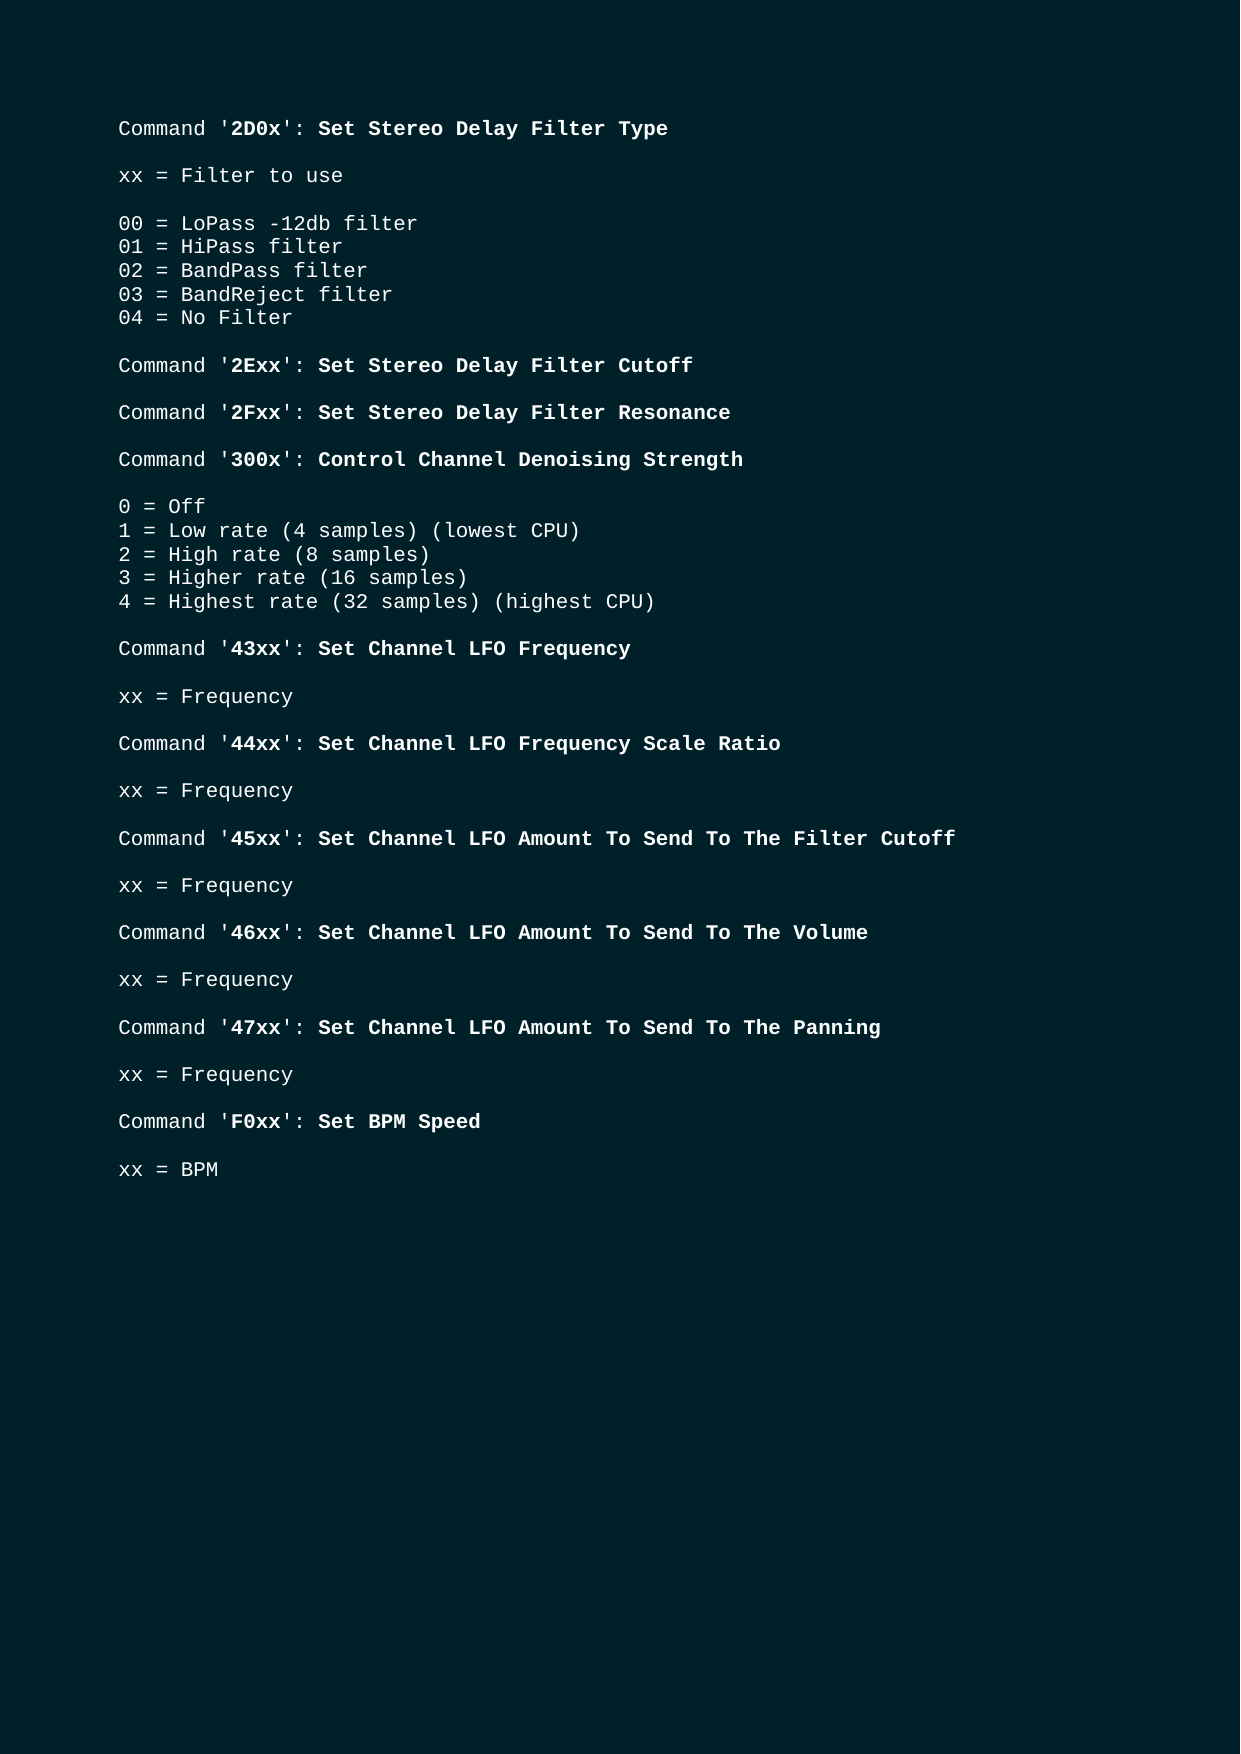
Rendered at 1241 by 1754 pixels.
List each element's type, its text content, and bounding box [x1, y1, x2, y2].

text 00 = LoPass -12db filter [118, 213, 1122, 236]
text Command '2Fxx': Set Stereo Delay Filter Resonance [118, 402, 1122, 426]
text Command '43xx': Set Channel LFO Frequency [118, 638, 1122, 662]
text Command '2Exx': Set Stereo Delay Filter Cutoff [118, 354, 1122, 378]
text xx = BPM [118, 1158, 1122, 1182]
text 1 = Low rate (4 samples) (lowest CPU) [118, 520, 1122, 544]
text Command '300x': Control Channel Denoising Strength [118, 449, 1122, 473]
text 0 = Off [118, 496, 1122, 520]
text 02 = BandPass filter [118, 260, 1122, 284]
text xx = Frequency [118, 1064, 1122, 1088]
text 4 = Highest rate (32 samples) (highest CPU) [118, 591, 1122, 615]
text xx = Frequency [118, 875, 1122, 898]
text Command '44xx': Set Channel LFO Frequency Scale Ratio [118, 733, 1122, 757]
text xx = Filter to use [118, 165, 1122, 189]
text 01 = HiPass filter [118, 236, 1122, 260]
text Command '45xx': Set Channel LFO Amount To Send To The Filter Cutoff [118, 827, 1122, 851]
text 03 = BandReject filter [118, 284, 1122, 307]
text Command '2D0x': Set Stereo Delay Filter Type [118, 118, 1122, 142]
text 04 = No Filter [118, 307, 1122, 331]
text xx = Frequency [118, 686, 1122, 709]
text 2 = High rate (8 samples) [118, 544, 1122, 567]
text Command '46xx': Set Channel LFO Amount To Send To The Volume [118, 922, 1122, 946]
text 3 = Higher rate (16 samples) [118, 567, 1122, 591]
text Command '47xx': Set Channel LFO Amount To Send To The Panning [118, 1017, 1122, 1040]
text xx = Frequency [118, 969, 1122, 993]
text Command 'F0xx': Set BPM Speed [118, 1111, 1122, 1135]
text xx = Frequency [118, 780, 1122, 804]
